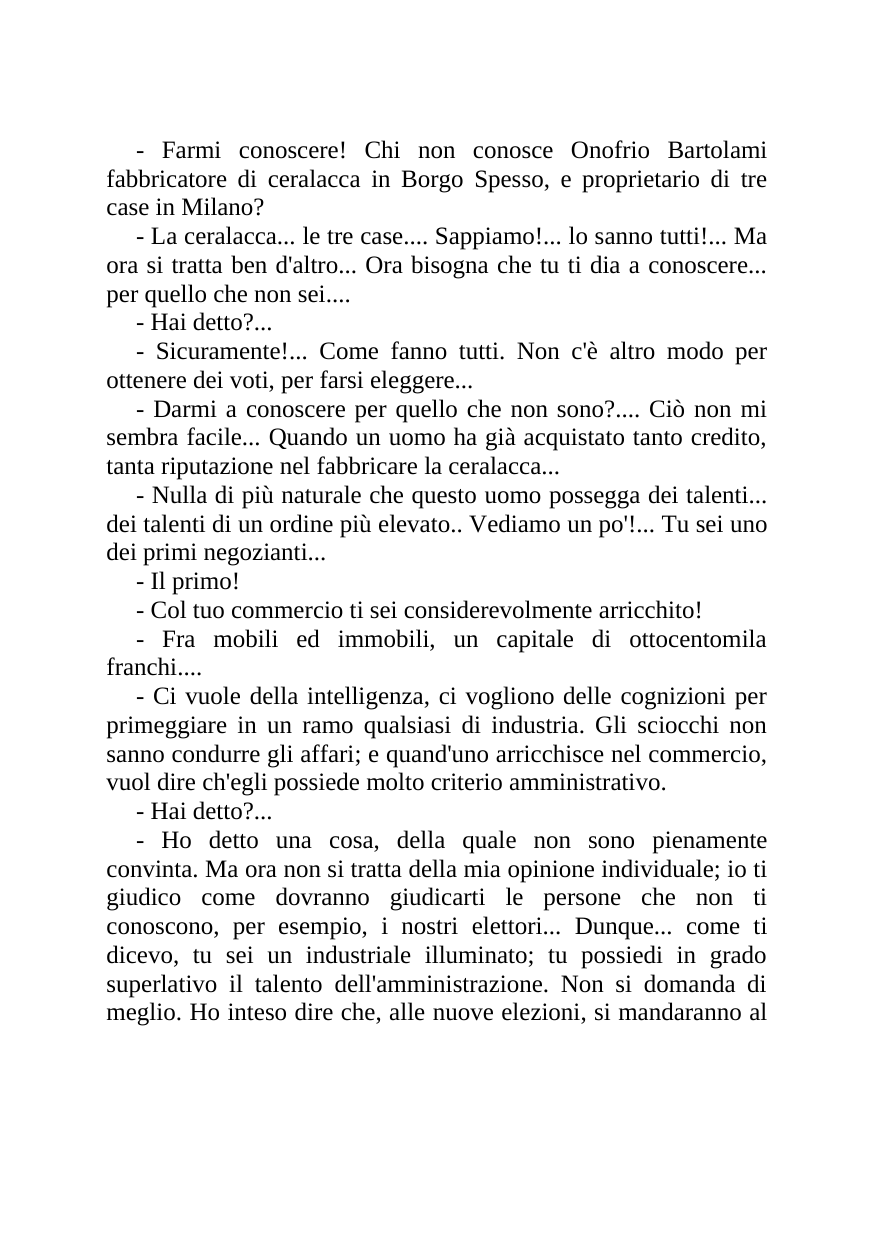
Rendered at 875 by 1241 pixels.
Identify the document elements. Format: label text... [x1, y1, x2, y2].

text - Farmi conoscere! Chi non conosce Onofrio Bartolami fabbricatore di ceralacca in Borgo Spesso, e proprietario di tre case in Milano? [106, 135, 768, 221]
text - Hai detto?... [106, 796, 768, 825]
text - Sicuramente!... Come fanno tutti. Non c'è altro modo per ottenere dei voti, per farsi eleggere... [106, 336, 768, 394]
text - Darmi a conoscere per quello che non sono?.... Ciò non mi sembra facile... Quando un uomo ha già acquistato tanto credito, tanta riputazione nel fabbricare la ceralacca... [106, 394, 768, 480]
text - Ho detto una cosa, della quale non sono pienamente convinta. Ma ora non si tratta della mia opinione individuale; io ti giudico come dovranno giudicarti le persone che non ti conoscono, per esempio, i nostri elettori... Dunque... come ti dicevo, tu sei un industriale illuminato; tu possiedi in grado superlativo il talento dell'amministrazione. Non si domanda di meglio. Ho inteso dire che, alle nuove elezioni, si mandaranno al [106, 825, 768, 1026]
text - La ceralacca... le tre case.... Sappiamo!... lo sanno tutti!... Ma ora si tratta ben d'altro... Ora bisogna che tu ti dia a conoscere... per quello che non sei.... [106, 221, 768, 307]
text - Ci vuole della intelligenza, ci vogliono delle cognizioni per primeggiare in un ramo qualsiasi di industria. Gli sciocchi non sanno condurre gli affari; e quand'uno arricchisce nel commercio, vuol dire ch'egli possiede molto criterio amministrativo. [106, 681, 768, 796]
text - Il primo! [106, 566, 768, 595]
text - Fra mobili ed immobili, un capitale di ottocentomila franchi.... [106, 624, 768, 681]
text - Col tuo commercio ti sei considerevolmente arricchito! [106, 595, 768, 624]
text - Hai detto?... [106, 307, 768, 336]
text - Nulla di più naturale che questo uomo possegga dei talenti... dei talenti di un ordine più elevato.. Vediamo un po'!... Tu sei uno dei primi negozianti... [106, 480, 768, 566]
